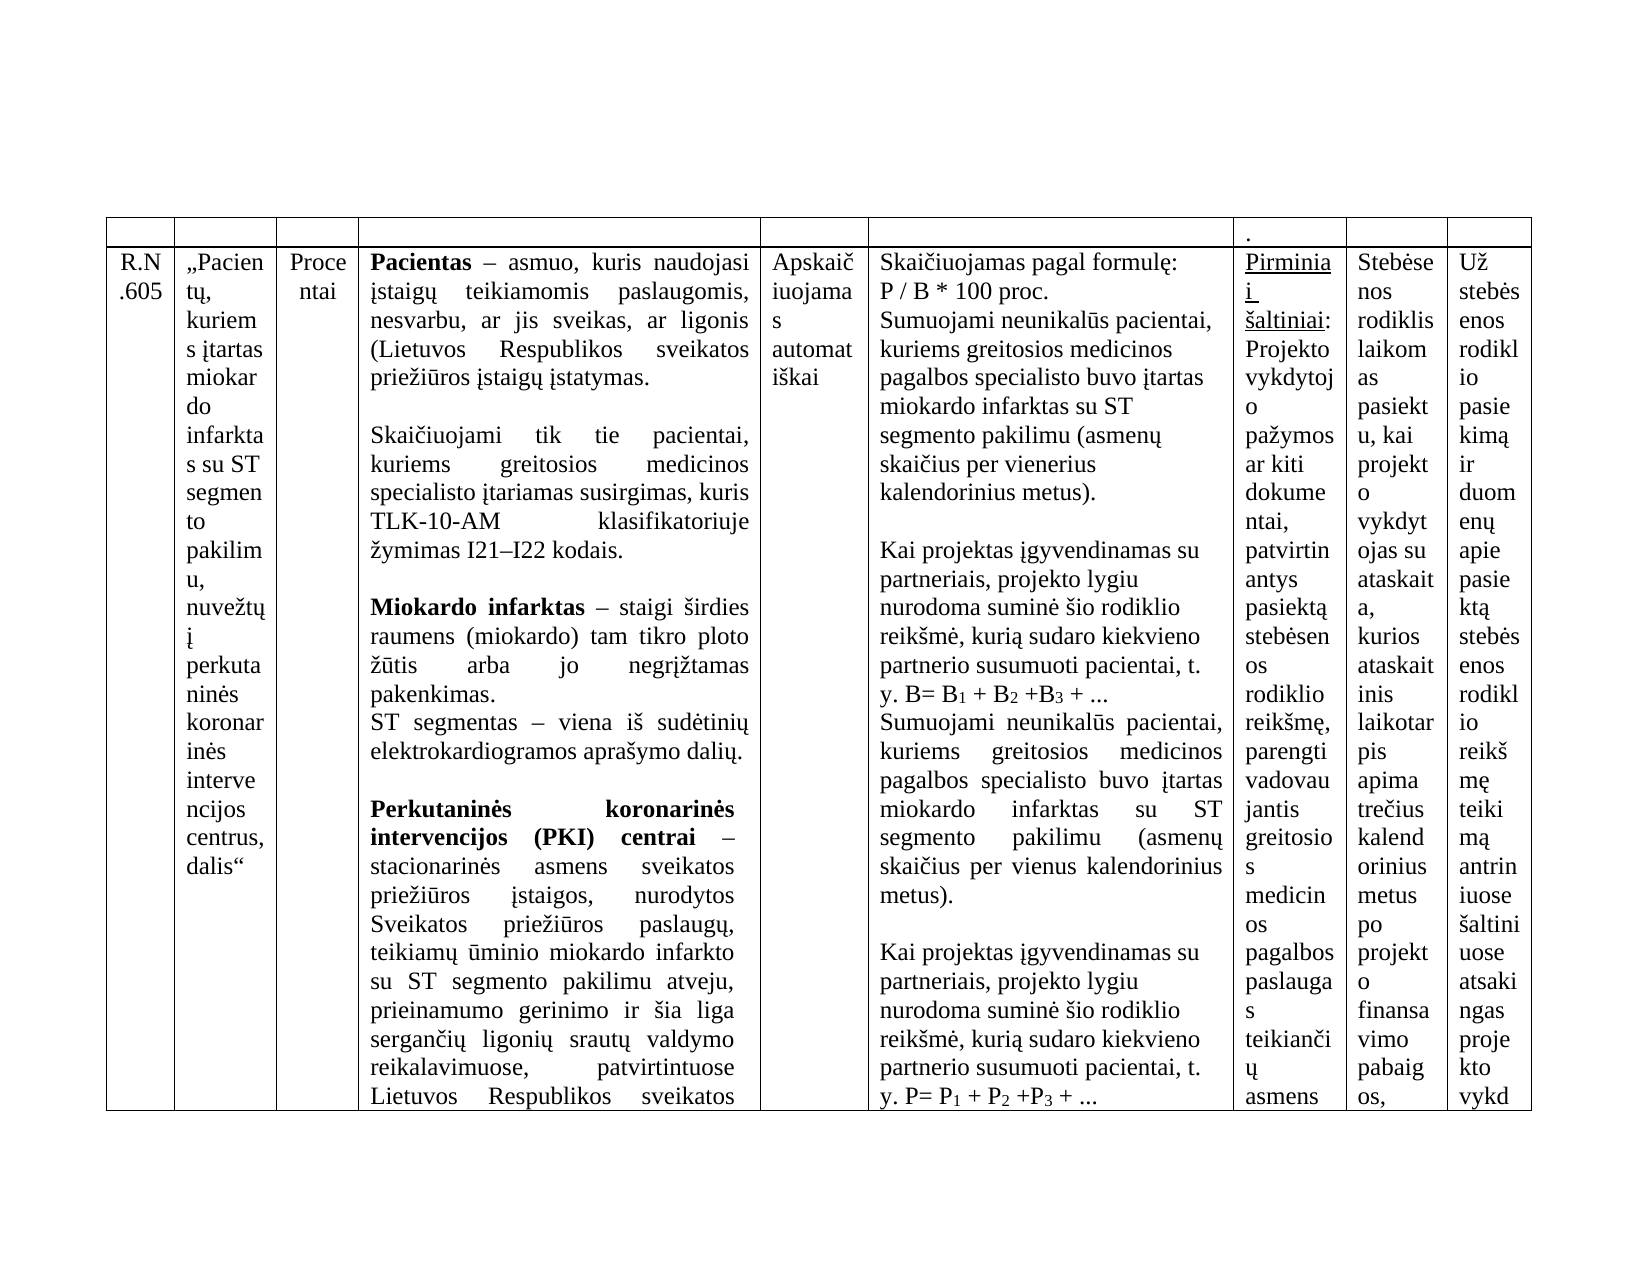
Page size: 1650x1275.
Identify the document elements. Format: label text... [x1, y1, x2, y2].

table_cell Skaičiuojamas pagal formulę: P / B * 100 proc. Sumuojami neunikalūs pacientai, kuriems greitosios medicinos pagalbos specialisto buvo įtartas miokardo infarktas su ST segmento pakilimu (asmenų skaičius per vienerius kalendorinius metus). Kai projektas įgyvendinamas su partneriais, projekto lygiu nurodoma suminė šio rodiklio reikšmė, kurią sudaro kiekvieno partnerio susumuoti pacientai, t. y. B= B1 + B2 +B3 + ... Sumuojami neunikalūs pacientai, kuriems greitosios medicinos pagalbos specialisto buvo įtartas miokardo infarktas su ST segmento pakilimu (asmenų skaičius per vienus kalendorinius metus). Kai projektas įgyvendinamas su partneriais, projekto lygiu nurodoma suminė šio rodiklio reikšmė, kurią sudaro kiekvieno partnerio susumuoti pacientai, t. y. P= P1 + P2 +P3 + ... [869, 248, 1233, 1110]
table_cell Už stebėsenos rodiklio pasiekimą ir duomenų apie pasiektą stebėsenos rodiklio reikšmę teikimą antriniuose šaltiniuose atsakingas projekto vykd [1448, 248, 1531, 1110]
table_cell „Pacientų, kuriems įtartas miokardo infarktas su ST segmento pakilimu, nuvežtų į perkutaninės koronarinės intervencijos centrus, dalis“ [175, 248, 276, 1110]
table_cell Pirminiai šaltiniai: Projekto vykdytojo pažymos ar kiti dokumentai, patvirtinantys pasiektą stebėsenos rodiklio reikšmę, parengti vadovaujantis greitosios medicinos pagalbos paslaugas teikiančių asmens [1234, 248, 1346, 1110]
table_cell Stebėsenos rodiklis laikomas pasiektu, kai projekto vykdytojas su ataskaita, kurios ataskaitinis laikotarpis apima trečius kalendorinius metus po projekto finansavimo pabaigos, [1347, 248, 1447, 1110]
table_cell R.N.605 [107, 248, 174, 1110]
table_cell Apskaičiuojamas automatiškai [761, 248, 868, 1110]
table_cell . [1234, 218, 1346, 246]
table_cell [869, 218, 1233, 246]
table_cell Pacientas – asmuo, kuris naudojasi įstaigų teikiamomis paslaugomis, nesvarbu, ar jis sveikas, ar ligonis (Lietuvos Respublikos sveikatos priežiūros įstaigų įstatymas. Skaičiuojami tik tie pacientai, kuriems greitosios medicinos specialisto įtariamas susirgimas, kuris TLK-10-AM klasifikatoriuje žymimas I21–I22 kodais. Miokardo infarktas – staigi širdies raumens (miokardo) tam tikro ploto žūtis arba jo negrįžtamas pakenkimas. ST segmentas – viena iš sudėtinių elektrokardiogramos aprašymo dalių. Perkutaninės koronarinės intervencijos (PKI) centrai – stacionarinės asmens sveikatos priežiūros įstaigos, nurodytos Sveikatos priežiūros paslaugų, teikiamų ūminio miokardo infarkto su ST segmento pakilimu atveju, prieinamumo gerinimo ir šia liga sergančių ligonių srautų valdymo reikalavimuose, patvirtintuose Lietuvos Respublikos sveikatos [359, 248, 760, 1110]
table_cell Procentai [277, 248, 358, 1110]
table_cell [277, 218, 358, 246]
table_cell [107, 218, 174, 246]
table_cell [761, 218, 868, 246]
